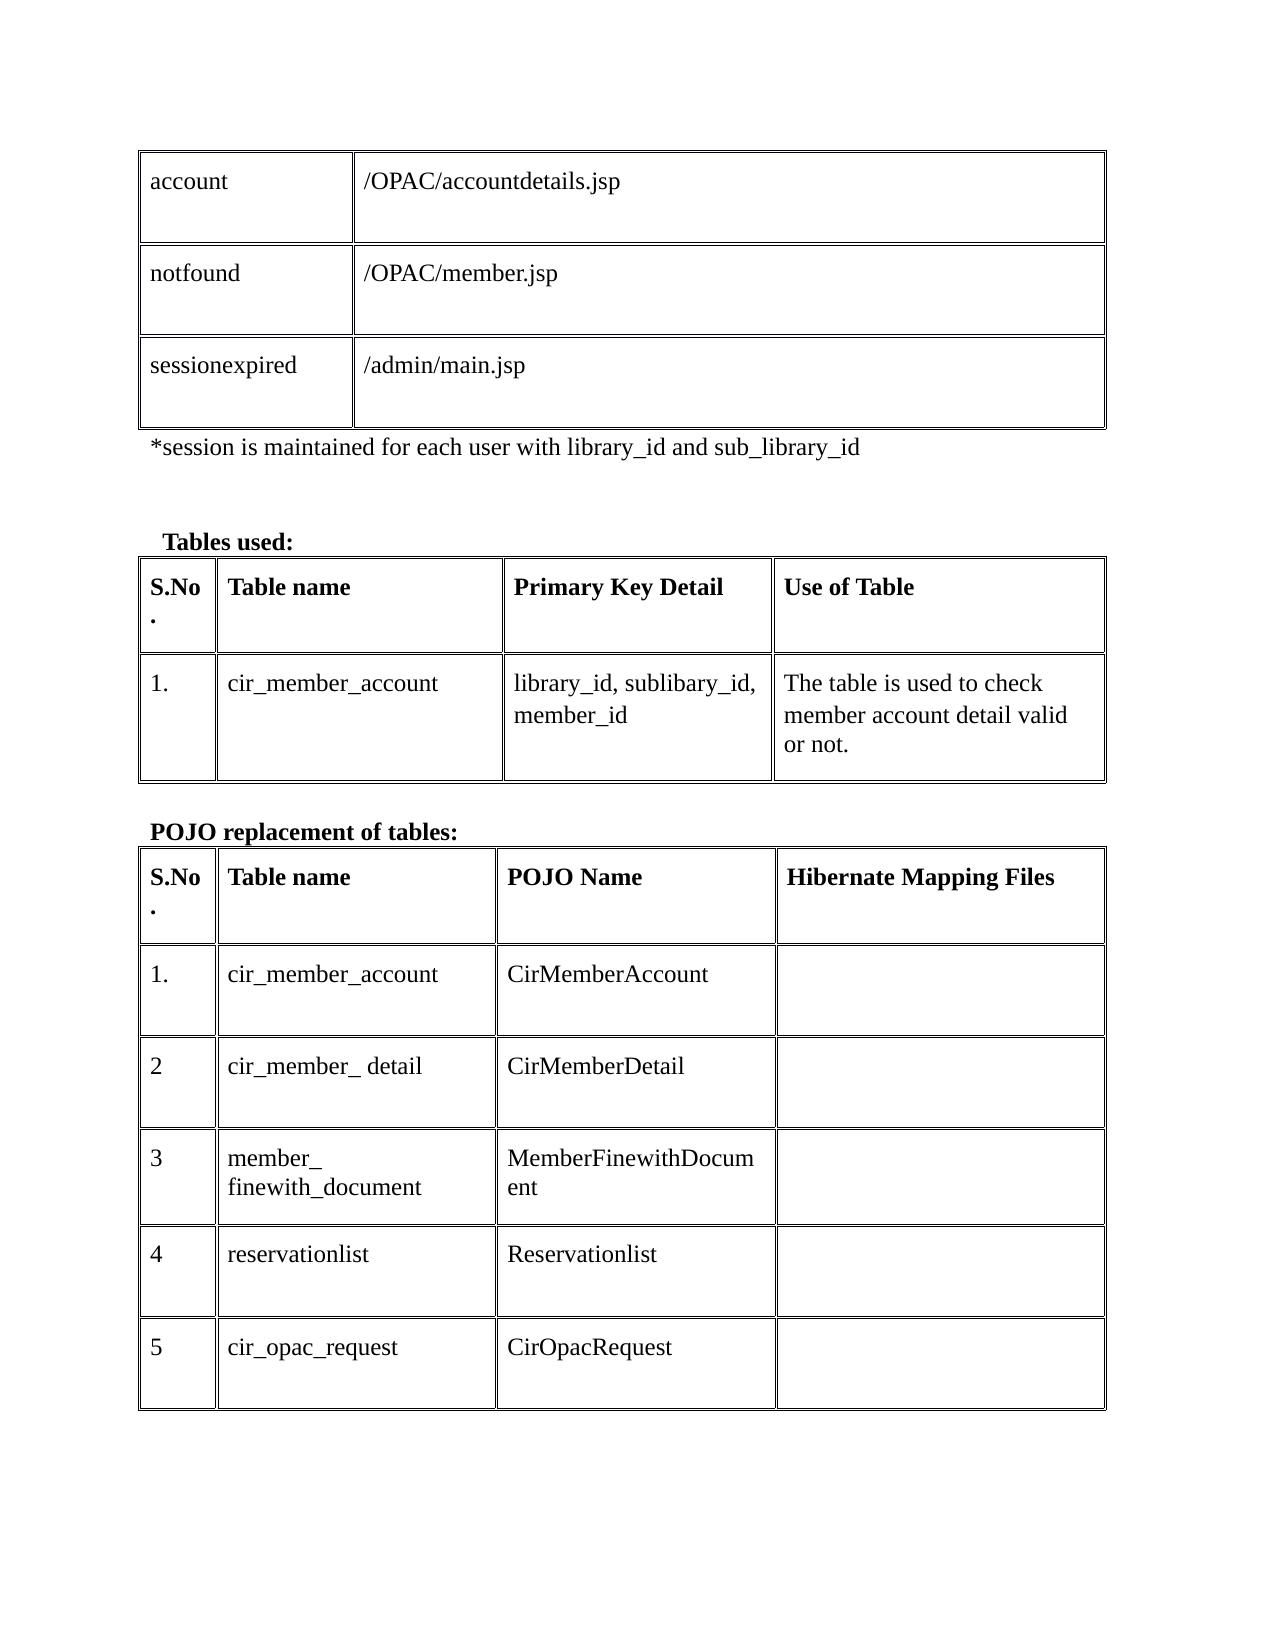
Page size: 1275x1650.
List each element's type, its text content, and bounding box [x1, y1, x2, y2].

table_cell [778, 1227, 1104, 1316]
table_header Primary Key Detail [505, 559, 771, 652]
table_cell /OPAC/member.jsp [355, 246, 1104, 334]
table_cell account [141, 153, 352, 242]
table_cell [778, 946, 1104, 1035]
table_cell /admin/main.jsp [355, 338, 1104, 427]
table_cell [778, 1038, 1104, 1127]
table_cell [778, 1319, 1104, 1408]
table_cell 1. [141, 946, 215, 1035]
table_header S.No. [141, 559, 215, 652]
table_cell cir_member_ detail [219, 1038, 495, 1127]
table_cell MemberFinewithDocument [498, 1130, 775, 1223]
text Tables used: [150, 527, 1125, 556]
table_cell 4 [141, 1227, 215, 1316]
table_header Use of Table [775, 559, 1104, 652]
table_header Table name [219, 849, 495, 942]
table_cell member_ finewith_document [219, 1130, 495, 1223]
table_cell CirOpacRequest [498, 1319, 775, 1408]
table_cell [778, 1130, 1104, 1223]
table_cell reservationlist [219, 1227, 495, 1316]
table_cell CirMemberDetail [498, 1038, 775, 1127]
table_header Table name [218, 559, 502, 652]
table_cell notfound [141, 246, 352, 334]
table_cell /OPAC/accountdetails.jsp [355, 153, 1104, 242]
table_header S.No. [141, 849, 215, 942]
table_cell cir_member_account [218, 655, 502, 780]
table_header POJO Name [498, 849, 775, 942]
table_cell 2 [141, 1038, 215, 1127]
text *session is maintained for each user with library_id and sub_library_id [150, 432, 1125, 461]
table_cell sessionexpired [141, 338, 352, 427]
table_cell library_id, sublibary_id, member_id [505, 655, 771, 780]
table_cell 3 [141, 1130, 215, 1223]
table_cell The table is used to check member account detail valid or not. [775, 655, 1104, 780]
table_cell 5 [141, 1319, 215, 1408]
table_cell cir_member_account [219, 946, 495, 1035]
table_header Hibernate Mapping Files [778, 849, 1104, 942]
table_cell 1. [141, 655, 215, 780]
table_cell CirMemberAccount [498, 946, 775, 1035]
table_cell Reservationlist [498, 1227, 775, 1316]
table_cell cir_opac_request [219, 1319, 495, 1408]
text POJO replacement of tables: [150, 817, 1125, 846]
